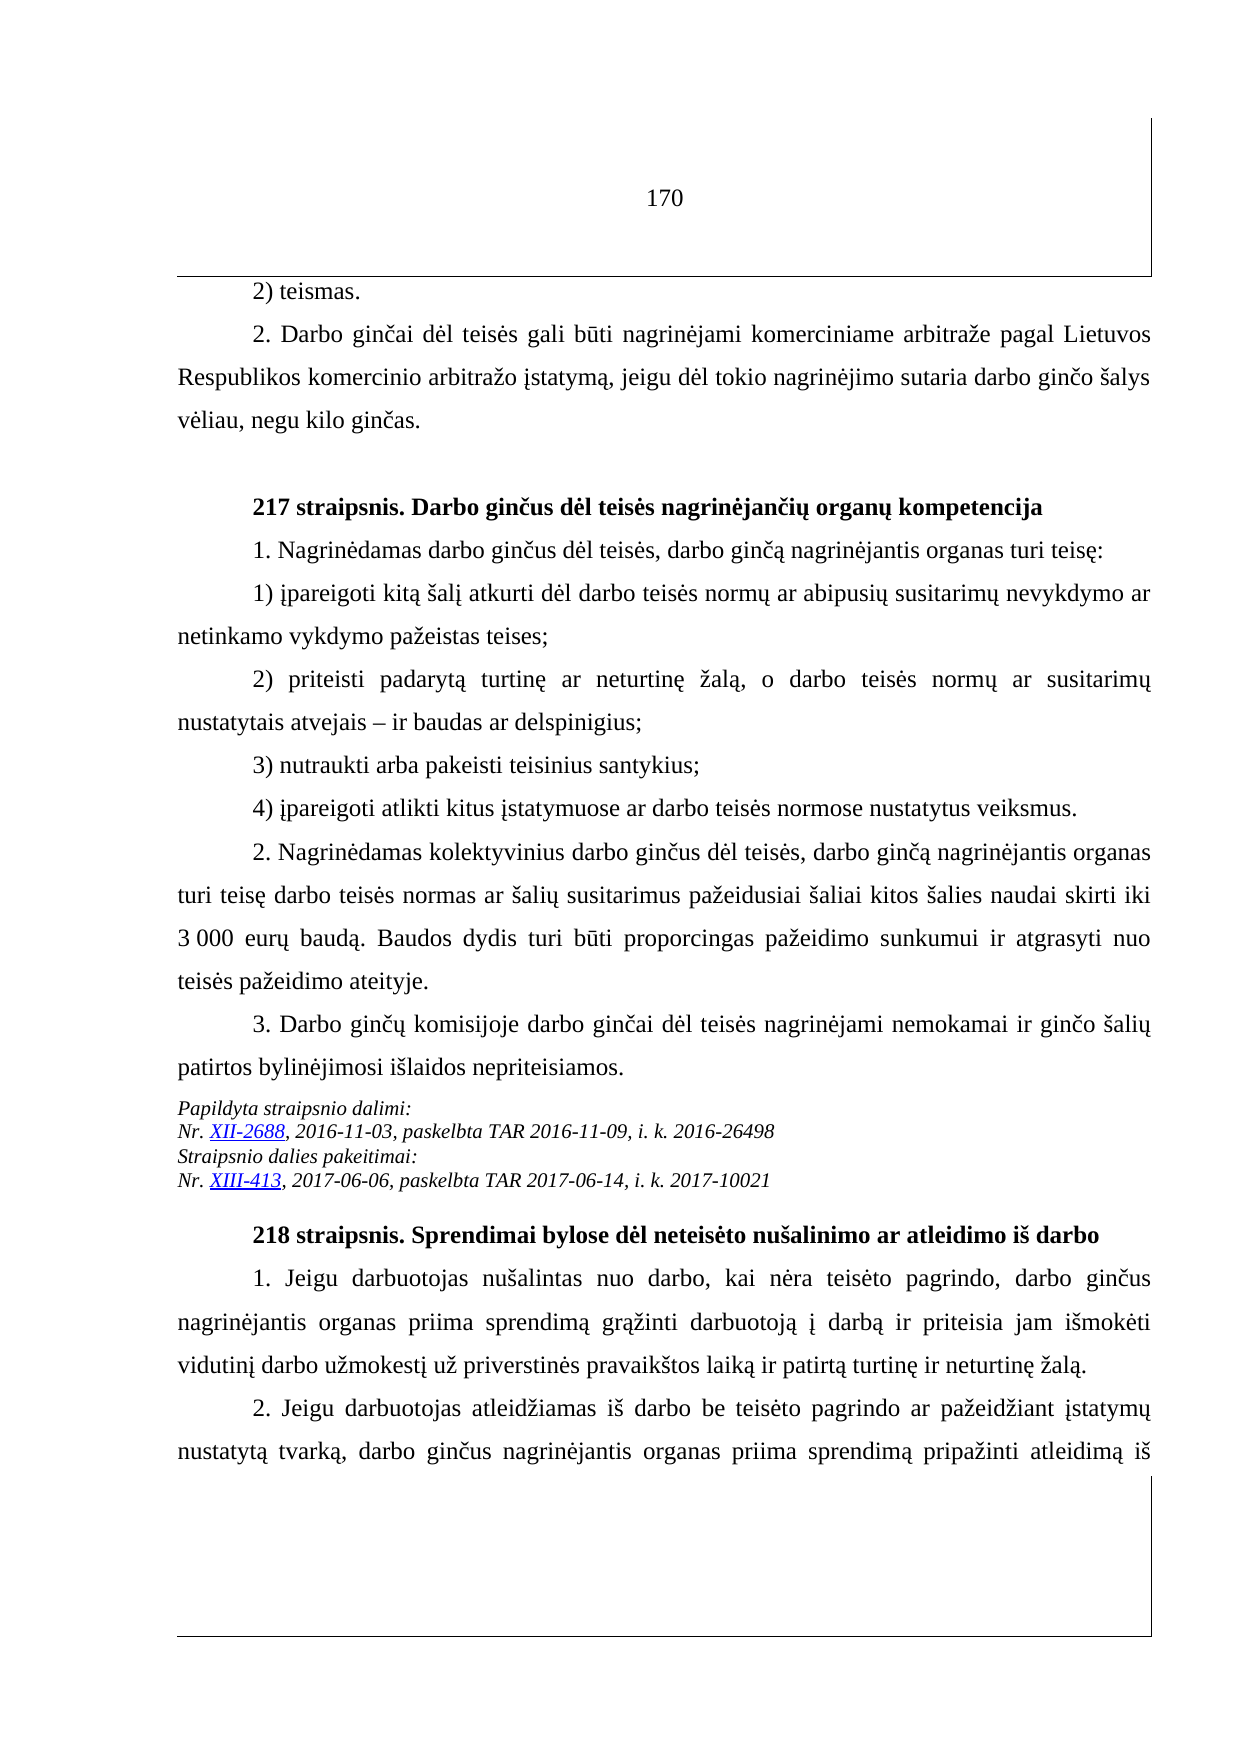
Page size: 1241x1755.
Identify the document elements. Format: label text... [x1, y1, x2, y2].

text 4) įpareigoti atlikti kitus įstatymuose ar darbo teisės normose nustatytus veiksmus. [177, 793, 1152, 822]
text 2. Jeigu darbuotojas atleidžiamas iš darbo be teisėto pagrindo ar pažeidžiant įstatymų nustatytą tvarką, darbo ginčus nagrinėjantis organas priima sprendimą pripažinti atleidimą iš [177, 1393, 1152, 1465]
subtitle 218 straipsnis. Sprendimai bylose dėl neteisėto nušalinimo ar atleidimo iš darbo [177, 1220, 1152, 1249]
text 3. Darbo ginčų komisijoje darbo ginčai dėl teisės nagrinėjami nemokamai ir ginčo šalių patirtos bylinėjimosi išlaidos nepriteisiamos. [177, 1009, 1152, 1081]
text 1. Nagrinėdamas darbo ginčus dėl teisės, darbo ginčą nagrinėjantis organas turi teisę: [177, 535, 1152, 563]
text 1. Jeigu darbuotojas nušalintas nuo darbo, kai nėra teisėto pagrindo, darbo ginčus nagrinėjantis organas priima sprendimą grąžinti darbuotoją į darbą ir priteisia jam išmokėti vidutinį darbo užmokestį už priverstinės pravaikštos laiką ir patirtą turtinę ir neturtinę žalą. [177, 1263, 1152, 1378]
text Nr. XIII-413, 2017-06-06, paskelbta TAR 2017-06-14, i. k. 2017-10021 [177, 1168, 1152, 1192]
text 2. Darbo ginčai dėl teisės gali būti nagrinėjami komerciniame arbitraže pagal Lietuvos Respublikos komercinio arbitražo įstatymą, jeigu dėl tokio nagrinėjimo sutaria darbo ginčo šalys vėliau, negu kilo ginčas. [177, 319, 1152, 434]
text Straipsnio dalies pakeitimai: [177, 1143, 1152, 1168]
text Papildyta straipsnio dalimi: [177, 1095, 1152, 1119]
text 1) įpareigoti kitą šalį atkurti dėl darbo teisės normų ar abipusių susitarimų nevykdymo ar netinkamo vykdymo pažeistas teises; [177, 578, 1152, 650]
text Nr. XII-2688, 2016-11-03, paskelbta TAR 2016-11-09, i. k. 2016-26498 [177, 1119, 1152, 1143]
subtitle 217 straipsnis. Darbo ginčus dėl teisės nagrinėjančių organų kompetencija [177, 492, 1152, 520]
text 2) teismas. [177, 276, 1152, 305]
text 3) nutraukti arba pakeisti teisinius santykius; [177, 750, 1152, 779]
text 2) priteisti padarytą turtinę ar neturtinę žalą, o darbo teisės normų ar susitarimų nustatytais atvejais – ir baudas ar delspinigius; [177, 664, 1152, 736]
text 2. Nagrinėdamas kolektyvinius darbo ginčus dėl teisės, darbo ginčą nagrinėjantis organas turi teisę darbo teisės normas ar šalių susitarimus pažeidusiai šaliai kitos šalies naudai skirti iki 3 000 eurų baudą. Baudos dydis turi būti proporcingas pažeidimo sunkumui ir atgrasyti nuo teisės pažeidimo ateityje. [177, 837, 1152, 995]
